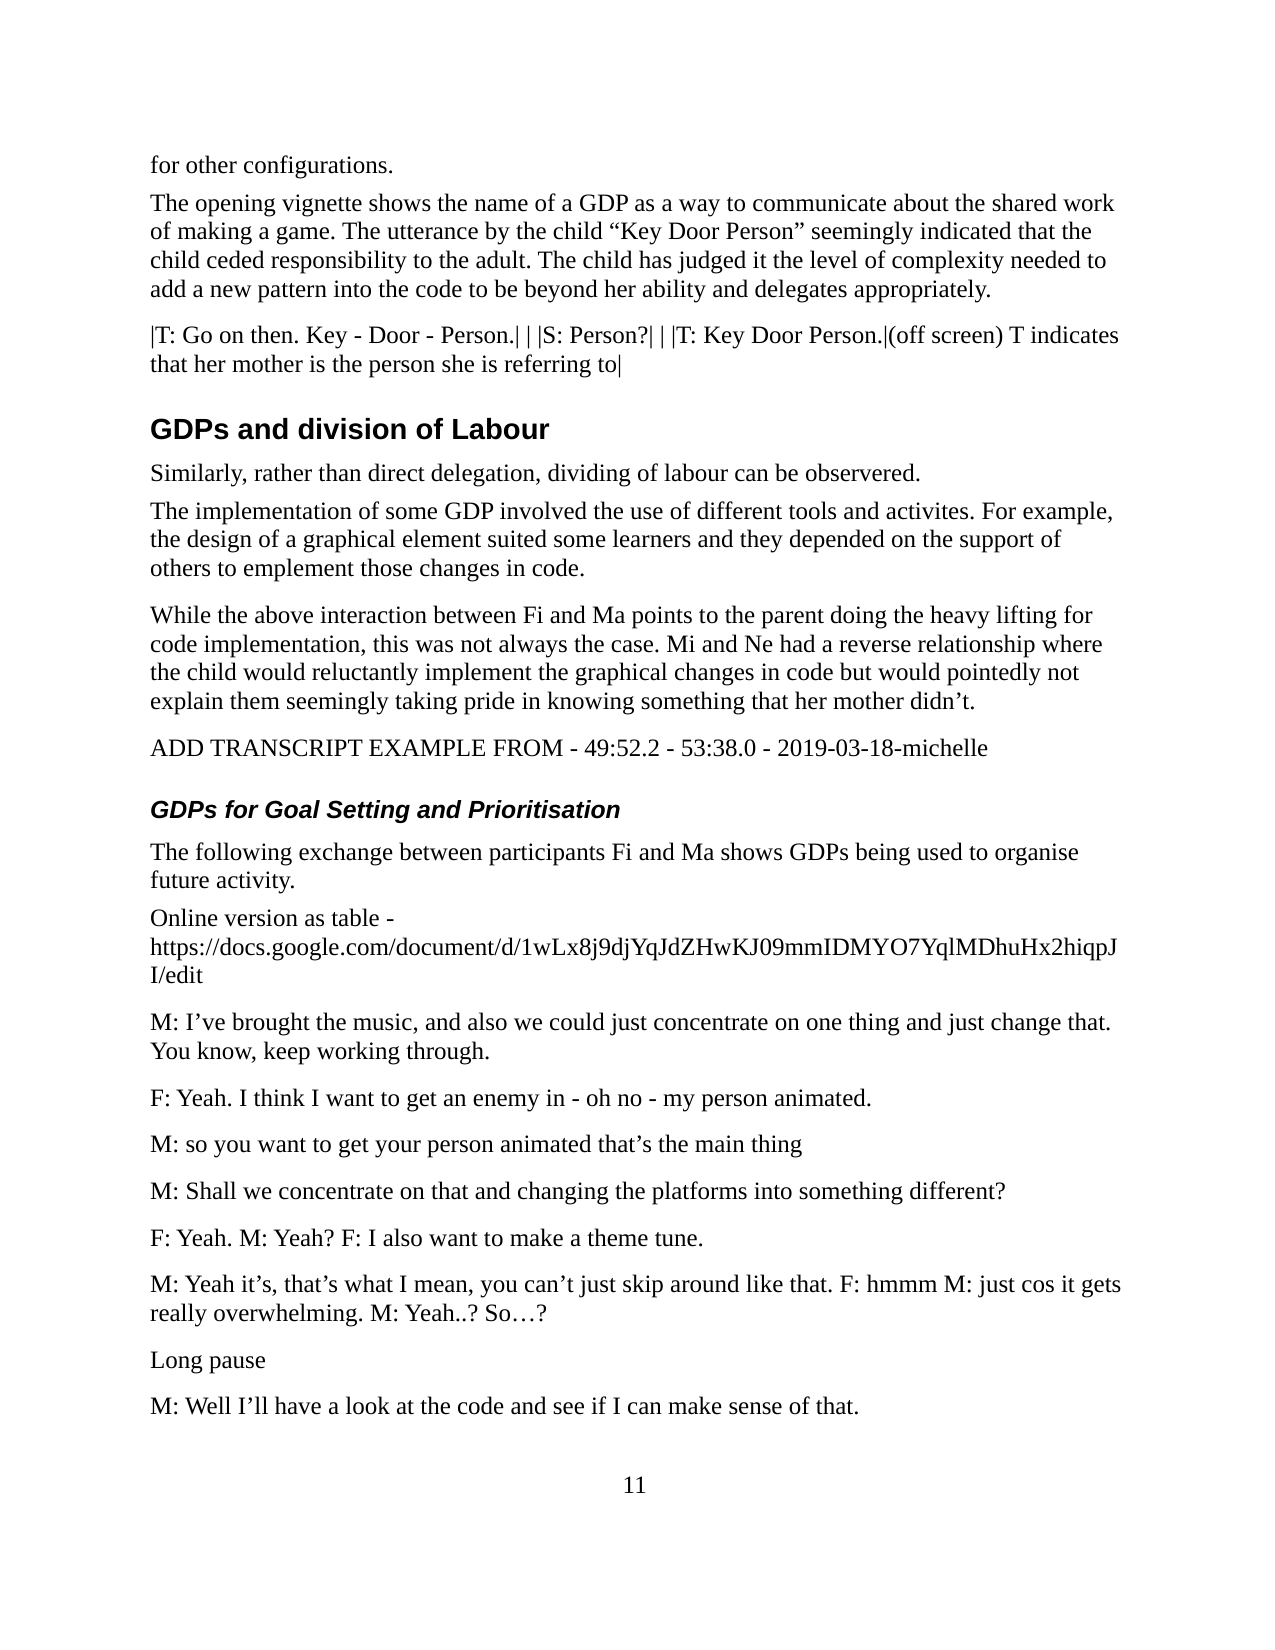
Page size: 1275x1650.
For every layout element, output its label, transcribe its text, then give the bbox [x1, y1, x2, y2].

text The following exchange between participants Fi and Ma shows GDPs being used to organise future activity. [150, 837, 1125, 894]
text M: Well I’ll have a look at the code and see if I can make sense of that. [150, 1391, 1125, 1420]
text ADD TRANSCRIPT EXAMPLE FROM - 49:52.2 - 53:38.0 - 2019-03-18-michelle [150, 733, 1125, 762]
text Online version as table - https://docs.google.com/document/d/1wLx8j9djYqJdZHwKJ09mmIDMYO7YqlMDhuHx2hiqpJI/edit [150, 903, 1125, 989]
text M: Shall we concentrate on that and changing the platforms into something different? [150, 1176, 1125, 1205]
text While the above interaction between Fi and Ma points to the parent doing the heavy lifting for code implementation, this was not always the case. Mi and Ne had a reverse relationship where the child would reluctantly implement the graphical changes in code but would pointedly not explain them seemingly taking pride in knowing something that her mother didn’t. [150, 600, 1125, 715]
subtitle GDPs and division of Labour [150, 412, 1125, 446]
text M: so you want to get your person animated that’s the main thing [150, 1129, 1125, 1158]
text for other configurations. [150, 150, 1125, 179]
text M: Yeah it’s, that’s what I mean, you can’t just skip around like that. F: hmmm M: just cos it gets really overwhelming. M: Yeah..? So…? [150, 1269, 1125, 1327]
text F: Yeah. M: Yeah? F: I also want to make a theme tune. [150, 1223, 1125, 1251]
text F: Yeah. I think I want to get an enemy in - oh no - my person animated. [150, 1083, 1125, 1111]
text M: I’ve brought the music, and also we could just concentrate on one thing and just change that. You know, keep working through. [150, 1007, 1125, 1065]
text |T: Go on then. Key - Door - Person.| | |S: Person?| | |T: Key Door Person.|(off screen) T indicates that her mother is the person she is referring to| [150, 321, 1125, 378]
text Long pause [150, 1345, 1125, 1373]
text The opening vignette shows the name of a GDP as a way to communicate about the shared work of making a game. The utterance by the child “Key Door Person” seemingly indicated that the child ceded responsibility to the adult. The child has judged it the level of complexity needed to add a new pattern into the code to be beyond her ability and delegates appropriately. [150, 188, 1125, 303]
subtitle GDPs for Goal Setting and Prioritisation [150, 796, 1125, 824]
text Similarly, rather than direct delegation, dividing of labour can be observered. [150, 458, 1125, 487]
text The implementation of some GDP involved the use of different tools and activites. For example, the design of a graphical element suited some learners and they depended on the support of others to emplement those changes in code. [150, 496, 1125, 582]
